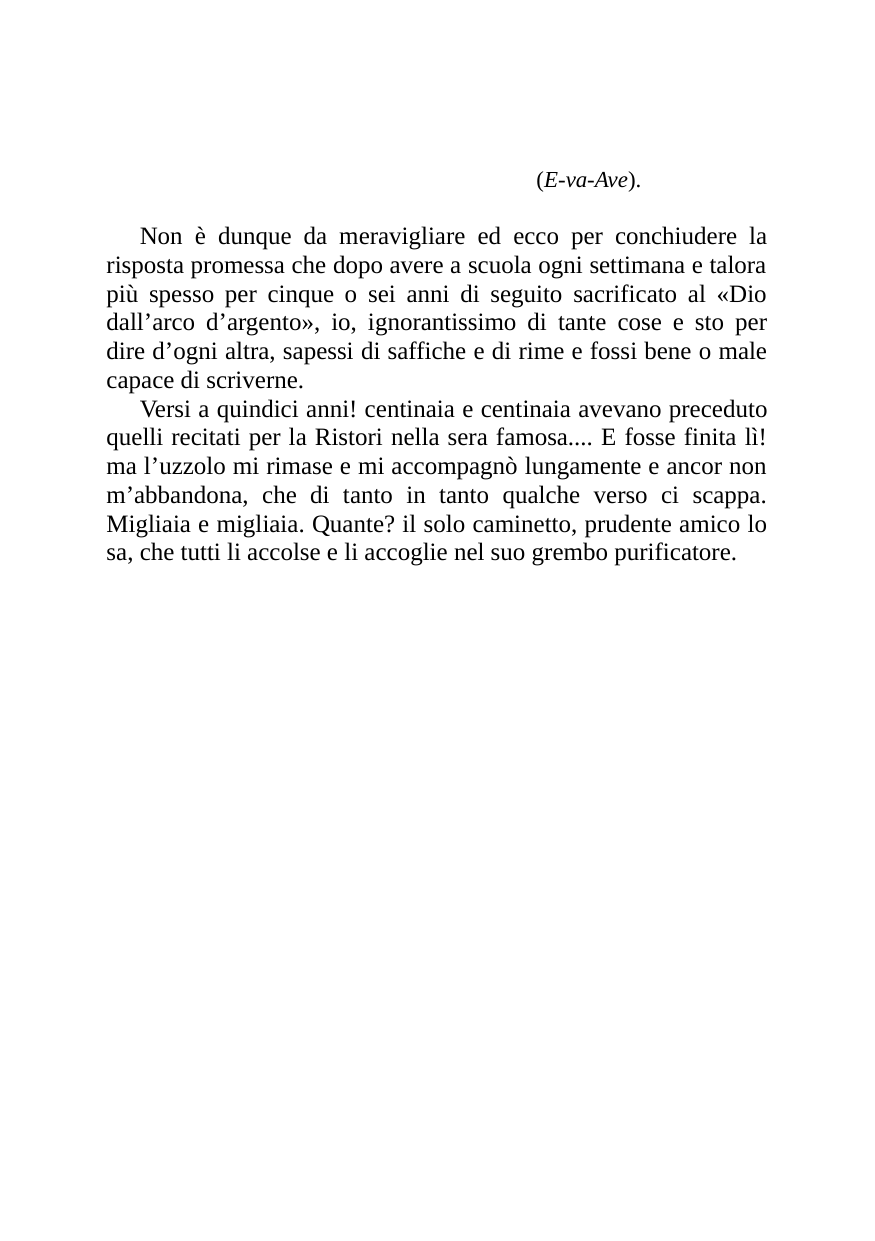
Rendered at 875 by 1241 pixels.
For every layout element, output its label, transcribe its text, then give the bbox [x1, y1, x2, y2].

text Non è dunque da meravigliare ed ecco per conchiudere la risposta promessa che dopo avere a scuola ogni settimana e talora più spesso per cinque o sei anni di seguito sacrificato al «Dio dall’arco d’argento», io, ignorantissimo di tante cose e sto per dire d’ogni altra, sapessi di saffiche e di rime e fossi bene o male capace di scriverne. [106, 221, 768, 394]
text Versi a quindici anni! centinaia e centinaia avevano preceduto quelli recitati per la Ristori nella sera famosa.... E fosse finita lì! ma l’uzzolo mi rimase e mi accompagnò lungamente e ancor non m’abbandona, che di tanto in tanto qualche verso ci scappa. Migliaia e migliaia. Quante? il solo caminetto, prudente amico lo sa, che tutti li accolse e li accoglie nel suo grembo purificatore. [106, 394, 768, 566]
text (E-va-Ave). [462, 166, 768, 192]
